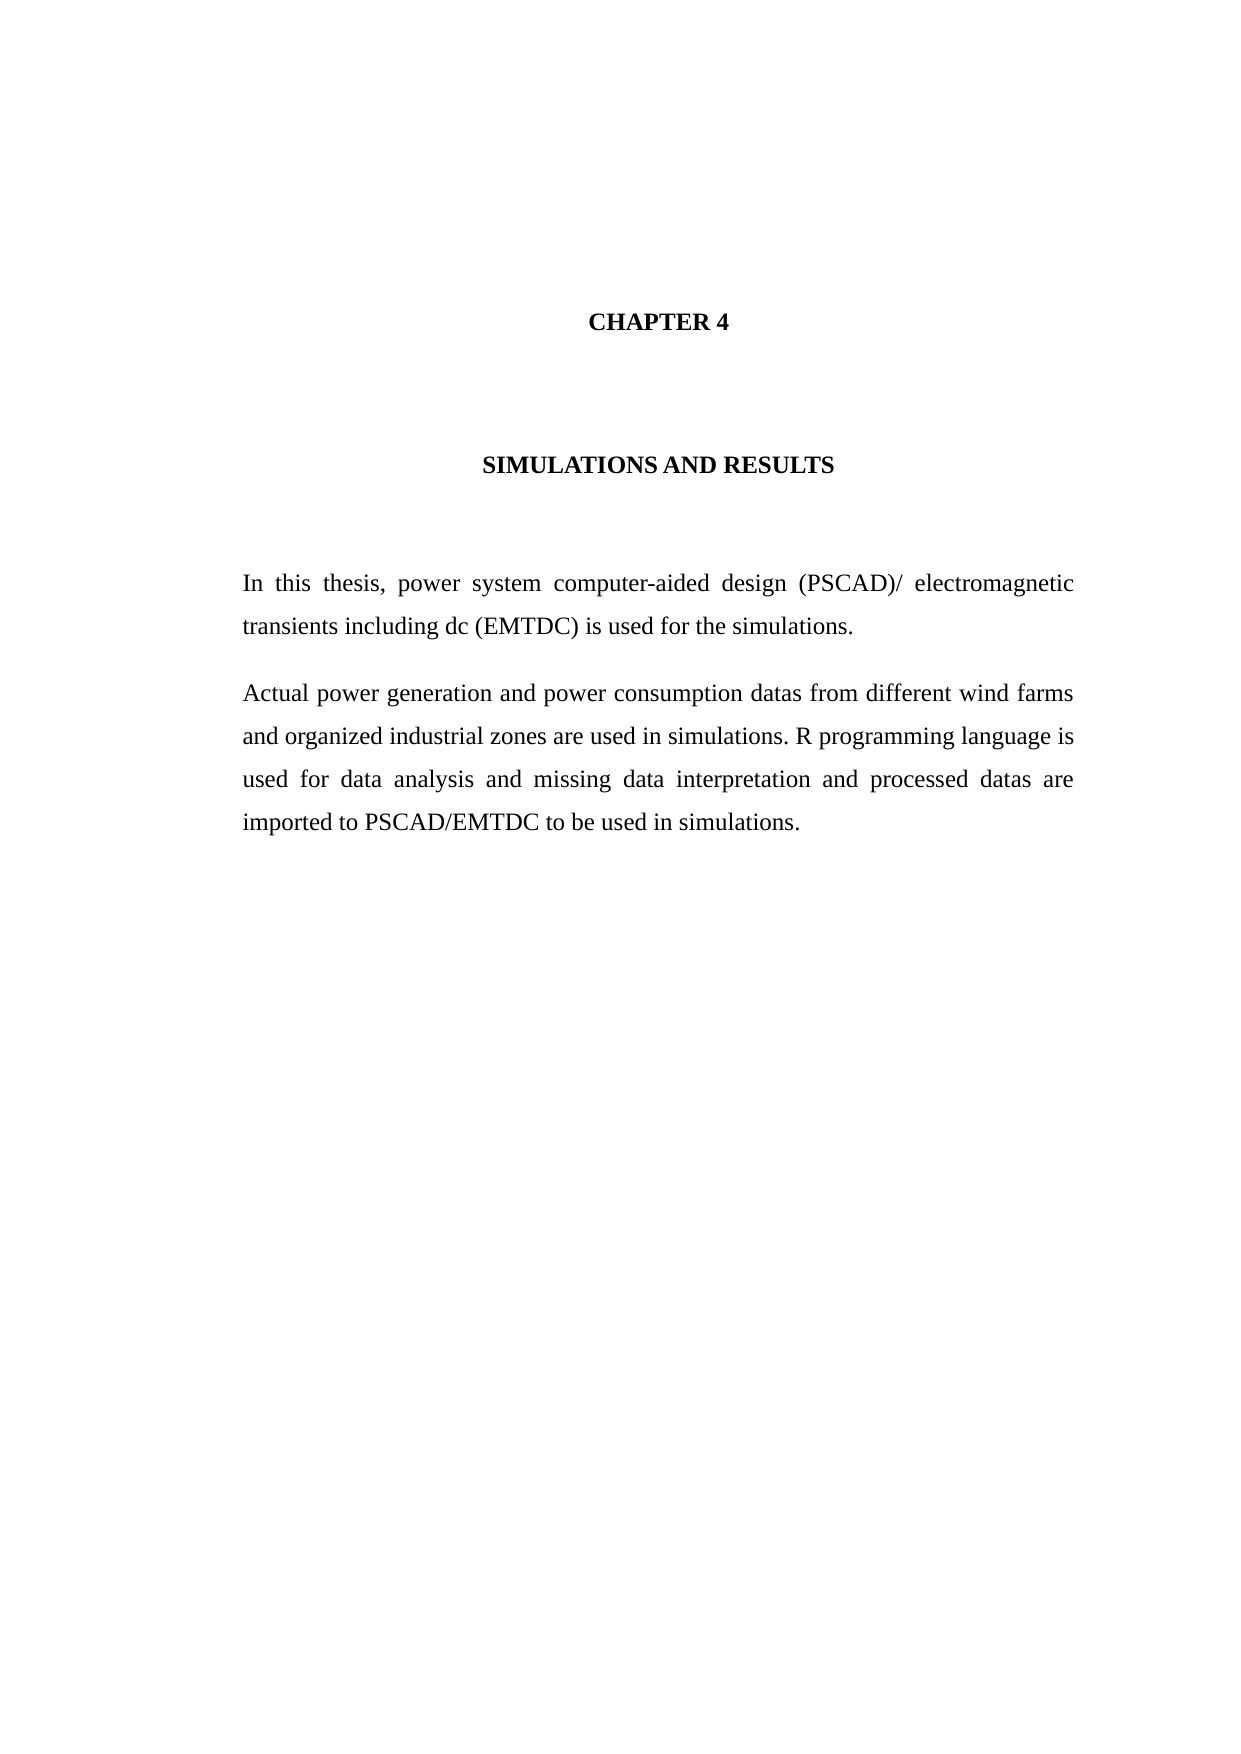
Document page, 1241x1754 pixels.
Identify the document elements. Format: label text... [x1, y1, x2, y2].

text SIMULATIONS AND RESULTS [242, 450, 1075, 479]
text Actual power generation and power consumption datas from different wind farms and organized industrial zones are used in simulations. R programming language is used for data analysis and missing data interpretation and processed datas are imported to PSCAD/EMTDC to be used in simulations. [242, 678, 1075, 836]
text CHAPTER 4 [242, 307, 1075, 336]
text In this thesis, power system computer-aided design (PSCAD)/ electromagnetic transients including dc (EMTDC) is used for the simulations. [242, 568, 1075, 640]
